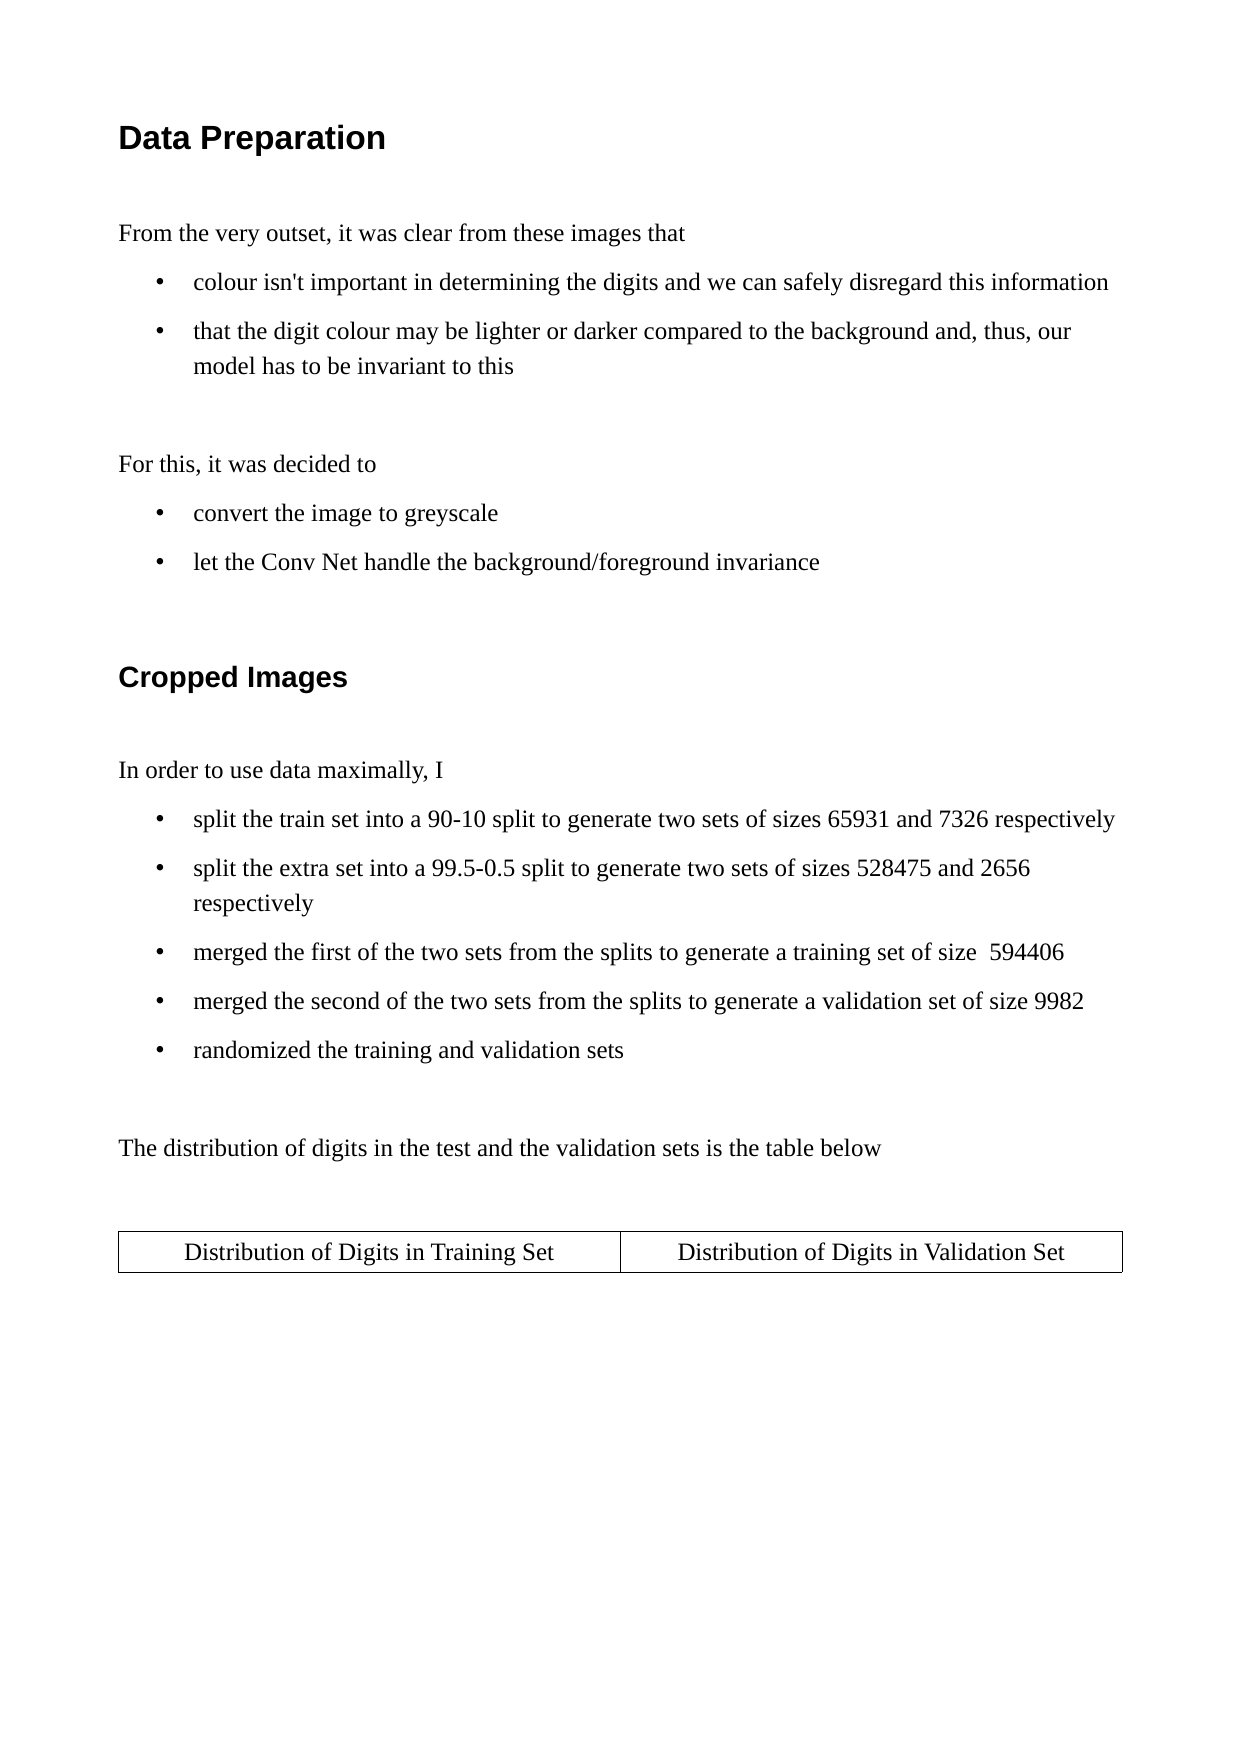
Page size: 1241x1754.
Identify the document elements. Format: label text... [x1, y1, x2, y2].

list that the digit colour may be lighter or darker compared to the background and, thus, our model has to be invariant to this [156, 316, 1122, 380]
list merged the second of the two sets from the splits to generate a validation set of size 9982 [156, 986, 1122, 1015]
list randomized the training and validation sets [156, 1035, 1122, 1064]
list merged the first of the two sets from the splits to generate a training set of size 594406 [156, 937, 1122, 966]
text The distribution of digits in the test and the validation sets is the table below [118, 1133, 1122, 1162]
text From the very outset, it was clear from these images that [118, 218, 1122, 247]
table_header Distribution of Digits in Training Set [119, 1232, 620, 1272]
list split the extra set into a 99.5-0.5 split to generate two sets of sizes 528475 and 2656 respectively [156, 853, 1122, 917]
list convert the image to greyscale [156, 498, 1122, 527]
list split the train set into a 90-10 split to generate two sets of sizes 65931 and 7326 respectively [156, 804, 1122, 833]
text In order to use data maximally, I [118, 755, 1122, 784]
subtitle Data Preparation [118, 118, 1122, 157]
list let the Conv Net handle the background/foreground invariance [156, 547, 1122, 576]
text For this, it was decided to [118, 449, 1122, 478]
table_header Distribution of Digits in Validation Set [621, 1232, 1122, 1272]
subtitle Cropped Images [118, 660, 1122, 694]
list colour isn't important in determining the digits and we can safely disregard this information [156, 267, 1122, 296]
